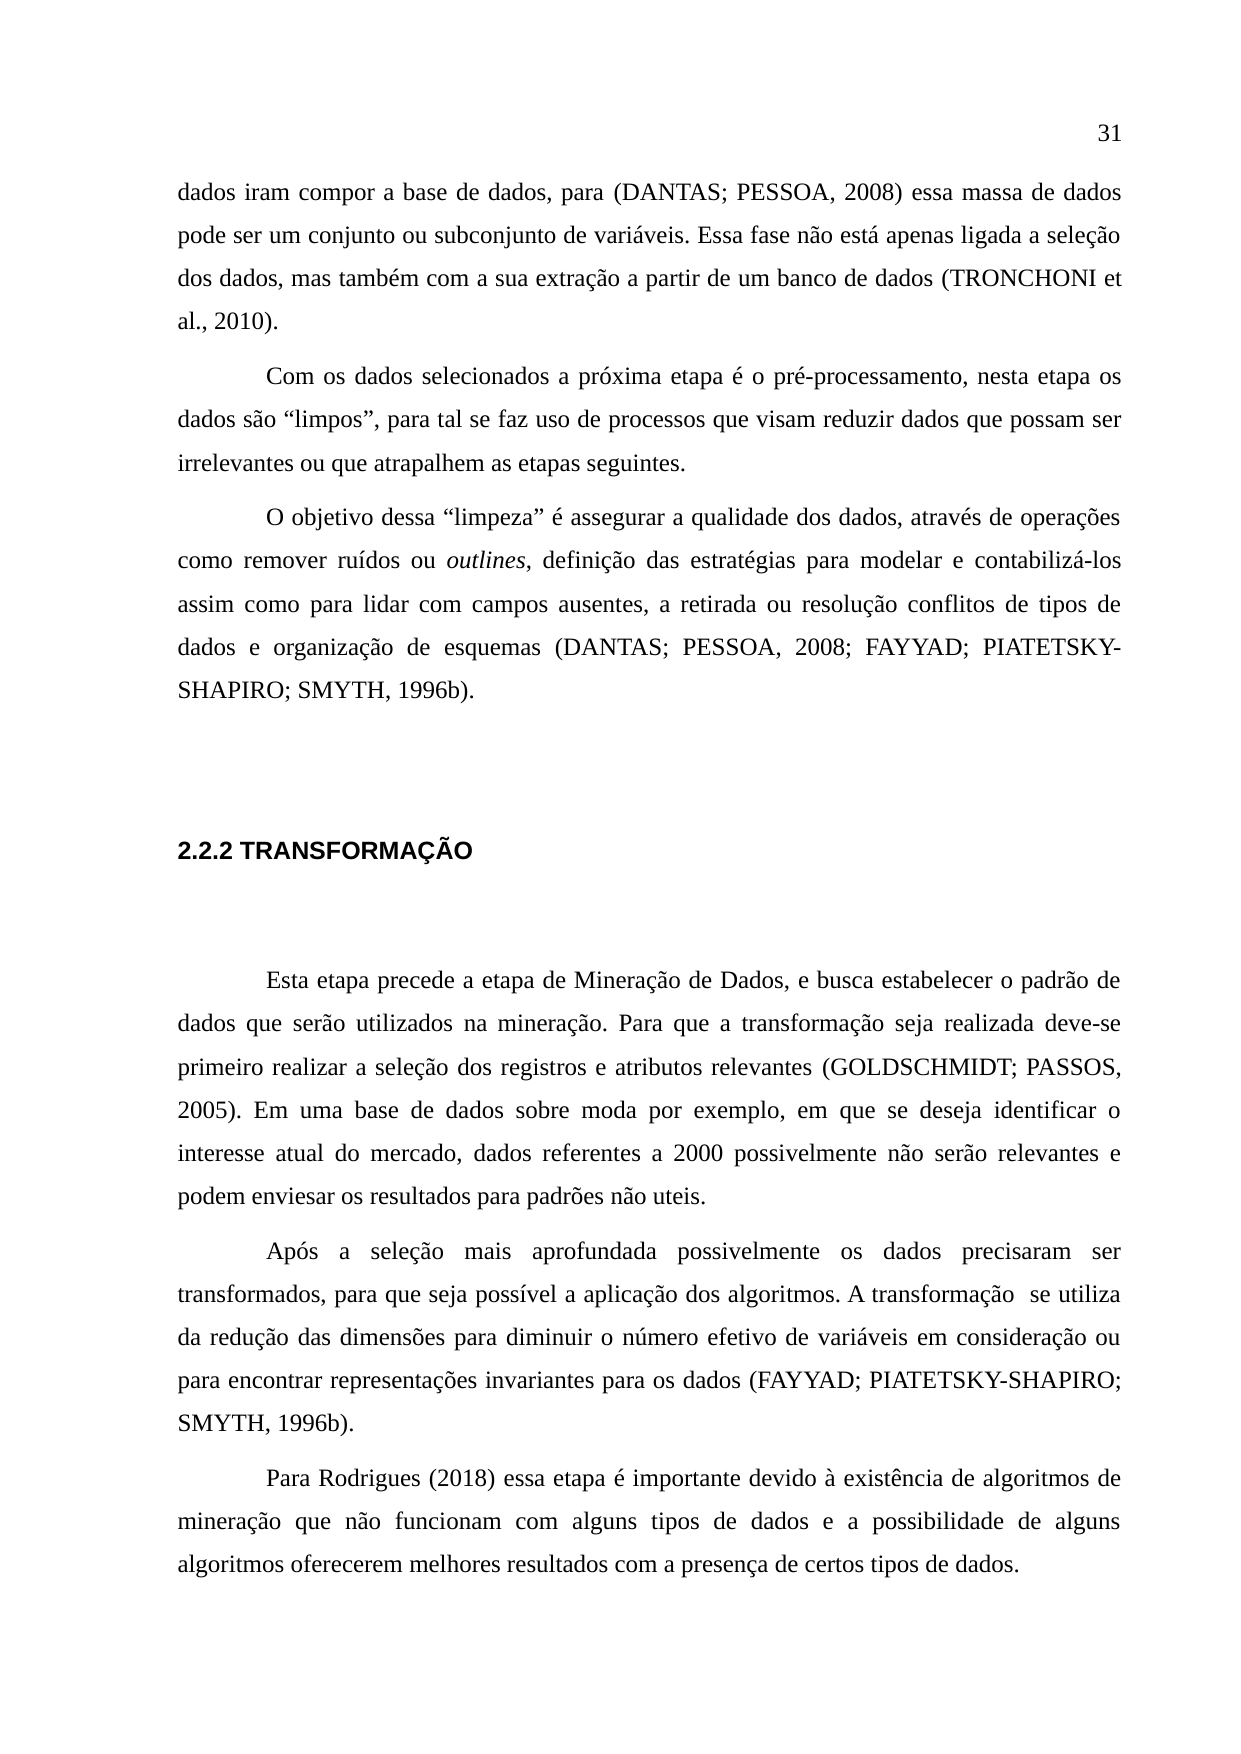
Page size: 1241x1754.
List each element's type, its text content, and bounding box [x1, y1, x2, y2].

text Esta etapa precede a etapa de Mineração de Dados, e busca estabelecer o padrão de dados que serão utilizados na mineração. Para que a transformação seja realizada deve-se primeiro realizar a seleção dos registros e atributos relevantes (GOLDSCHMIDT; PASSOS, 2005). Em uma base de dados sobre moda por exemplo, em que se deseja identificar o interesse atual do mercado, dados referentes a 2000 possivelmente não serão relevantes e podem enviesar os resultados para padrões não uteis. [177, 965, 1122, 1210]
text dados iram compor a base de dados, para (DANTAS; PESSOA, 2008) essa massa de dados pode ser um conjunto ou subconjunto de variáveis. Essa fase não está apenas ligada a seleção dos dados, mas também com a sua extração a partir de um banco de dados (TRONCHONI et al., 2010). [177, 177, 1122, 335]
text Após a seleção mais aprofundada possivelmente os dados precisaram ser transformados, para que seja possível a aplicação dos algoritmos. A transformação se utiliza da redução das dimensões para diminuir o número efetivo de variáveis em consideração ou para encontrar representações invariantes para os dados (FAYYAD; PIATETSKY-SHAPIRO; SMYTH, 1996b). [177, 1236, 1122, 1437]
text Com os dados selecionados a próxima etapa é o pré-processamento, nesta etapa os dados são “limpos”, para tal se faz uso de processos que visam reduzir dados que possam ser irrelevantes ou que atrapalhem as etapas seguintes. [177, 361, 1122, 476]
text O objetivo dessa “limpeza” é assegurar a qualidade dos dados, através de operações como remover ruídos ou outlines, definição das estratégias para modelar e contabilizá-los assim como para lidar com campos ausentes, a retirada ou resolução conflitos de tipos de dados e organização de esquemas (DANTAS; PESSOA, 2008; FAYYAD; PIATETSKY-SHAPIRO; SMYTH, 1996b). [177, 502, 1122, 704]
text 2.2.2 Transformação [177, 836, 1122, 865]
text Para Rodrigues (2018) essa etapa é importante devido à existência de algoritmos de mineração que não funcionam com alguns tipos de dados e a possibilidade de alguns algoritmos oferecerem melhores resultados com a presença de certos tipos de dados. [177, 1463, 1122, 1578]
